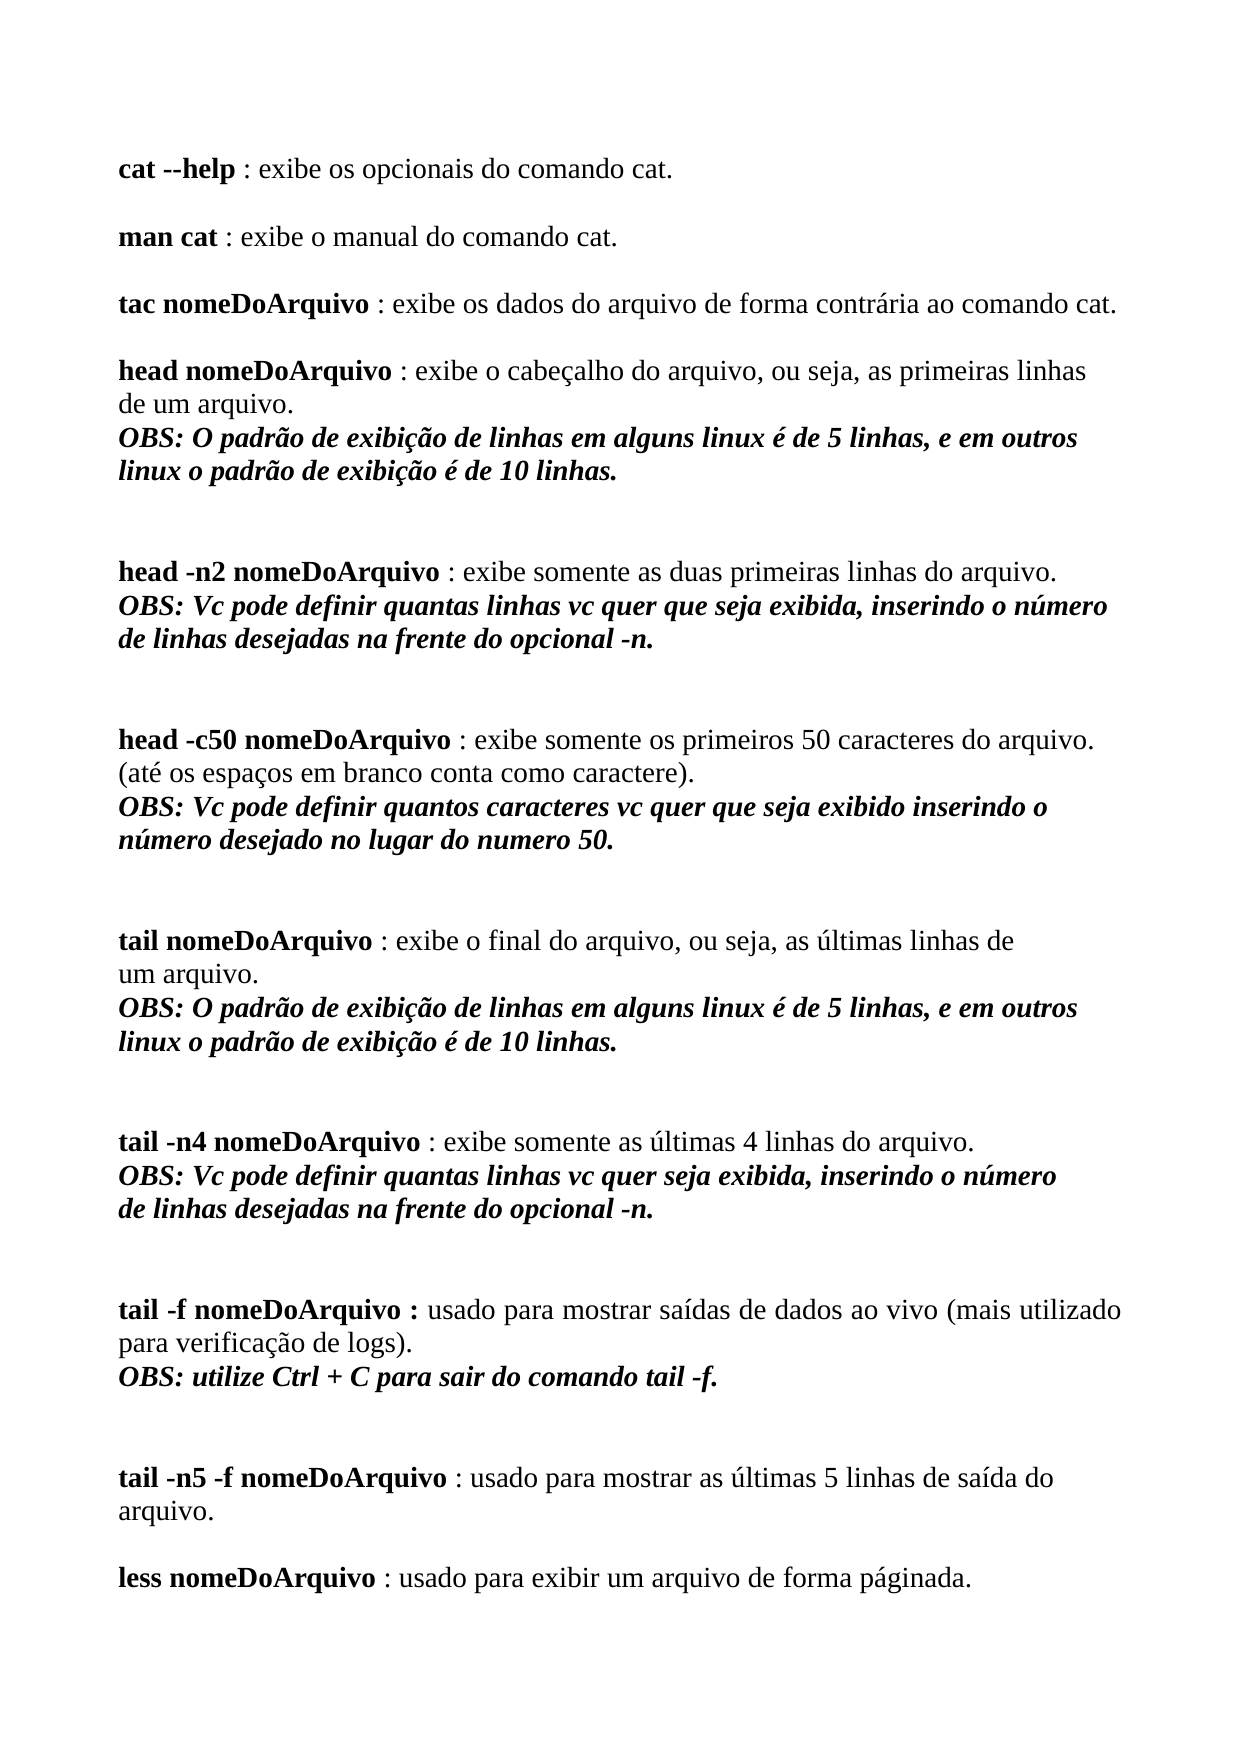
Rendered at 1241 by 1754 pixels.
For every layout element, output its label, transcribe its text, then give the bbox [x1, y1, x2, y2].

text um arquivo. [118, 957, 1122, 990]
text número desejado no lugar do numero 50. [118, 822, 1122, 856]
text tail -n5 -f nomeDoArquivo : usado para mostrar as últimas 5 linhas de saída do [118, 1460, 1122, 1493]
text head -n2 nomeDoArquivo : exibe somente as duas primeiras linhas do arquivo. [118, 554, 1122, 588]
text cat --help : exibe os opcionais do comando cat. [118, 152, 1122, 185]
text OBS: utilize Ctrl + C para sair do comando tail -f. [118, 1359, 1122, 1393]
text tac nomeDoArquivo : exibe os dados do arquivo de forma contrária ao comando cat. [118, 286, 1122, 319]
text de linhas desejadas na frente do opcional -n. [118, 621, 1122, 655]
text de um arquivo. [118, 386, 1122, 420]
text OBS: Vc pode definir quantas linhas vc quer seja exibida, inserindo o número [118, 1158, 1122, 1191]
text less nomeDoArquivo : usado para exibir um arquivo de forma páginada. [118, 1560, 1122, 1594]
text head -c50 nomeDoArquivo : exibe somente os primeiros 50 caracteres do arquivo. [118, 722, 1122, 755]
text tail -n4 nomeDoArquivo : exibe somente as últimas 4 linhas do arquivo. [118, 1124, 1122, 1158]
text OBS: O padrão de exibição de linhas em alguns linux é de 5 linhas, e em outros [118, 990, 1122, 1024]
text de linhas desejadas na frente do opcional -n. [118, 1191, 1122, 1225]
text arquivo. [118, 1493, 1122, 1527]
text linux o padrão de exibição é de 10 linhas. [118, 453, 1122, 487]
text tail nomeDoArquivo : exibe o final do arquivo, ou seja, as últimas linhas de [118, 923, 1122, 957]
text OBS: Vc pode definir quantos caracteres vc quer que seja exibido inserindo o [118, 789, 1122, 822]
text linux o padrão de exibição é de 10 linhas. [118, 1024, 1122, 1057]
text man cat : exibe o manual do comando cat. [118, 219, 1122, 252]
text OBS: Vc pode definir quantas linhas vc quer que seja exibida, inserindo o número [118, 588, 1122, 621]
text (até os espaços em branco conta como caractere). [118, 755, 1122, 789]
text OBS: O padrão de exibição de linhas em alguns linux é de 5 linhas, e em outros [118, 420, 1122, 453]
text tail -f nomeDoArquivo : usado para mostrar saídas de dados ao vivo (mais utilizado para verificação de logs). [118, 1292, 1122, 1359]
text head nomeDoArquivo : exibe o cabeçalho do arquivo, ou seja, as primeiras linhas [118, 353, 1122, 386]
